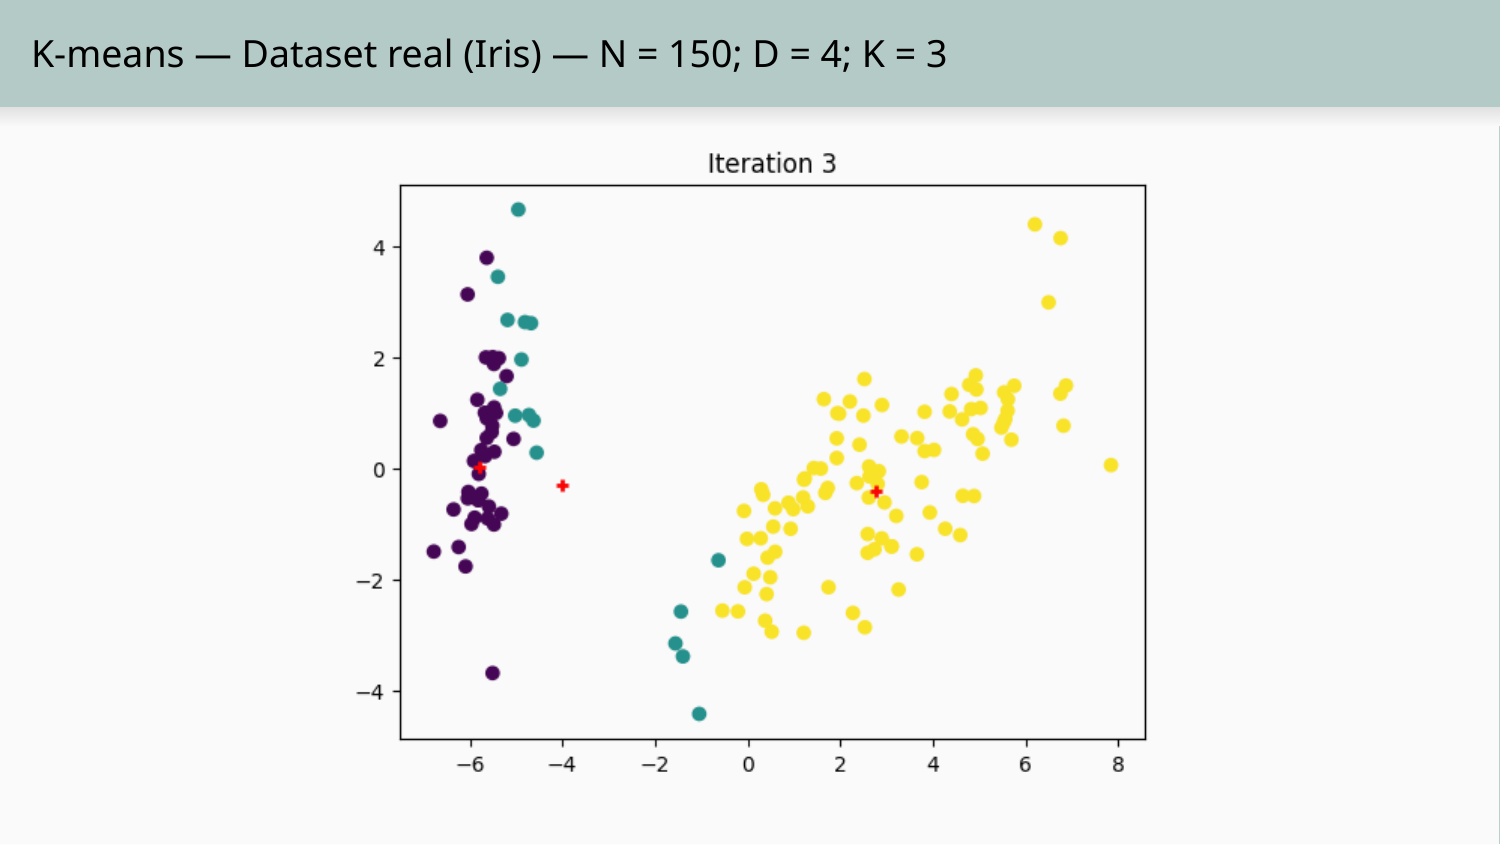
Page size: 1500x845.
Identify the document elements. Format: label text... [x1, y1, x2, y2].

title K-means — Dataset real (Iris) — N = 150; D = 4; K = 3 [16, 2, 1464, 102]
picture [340, 137, 1160, 790]
